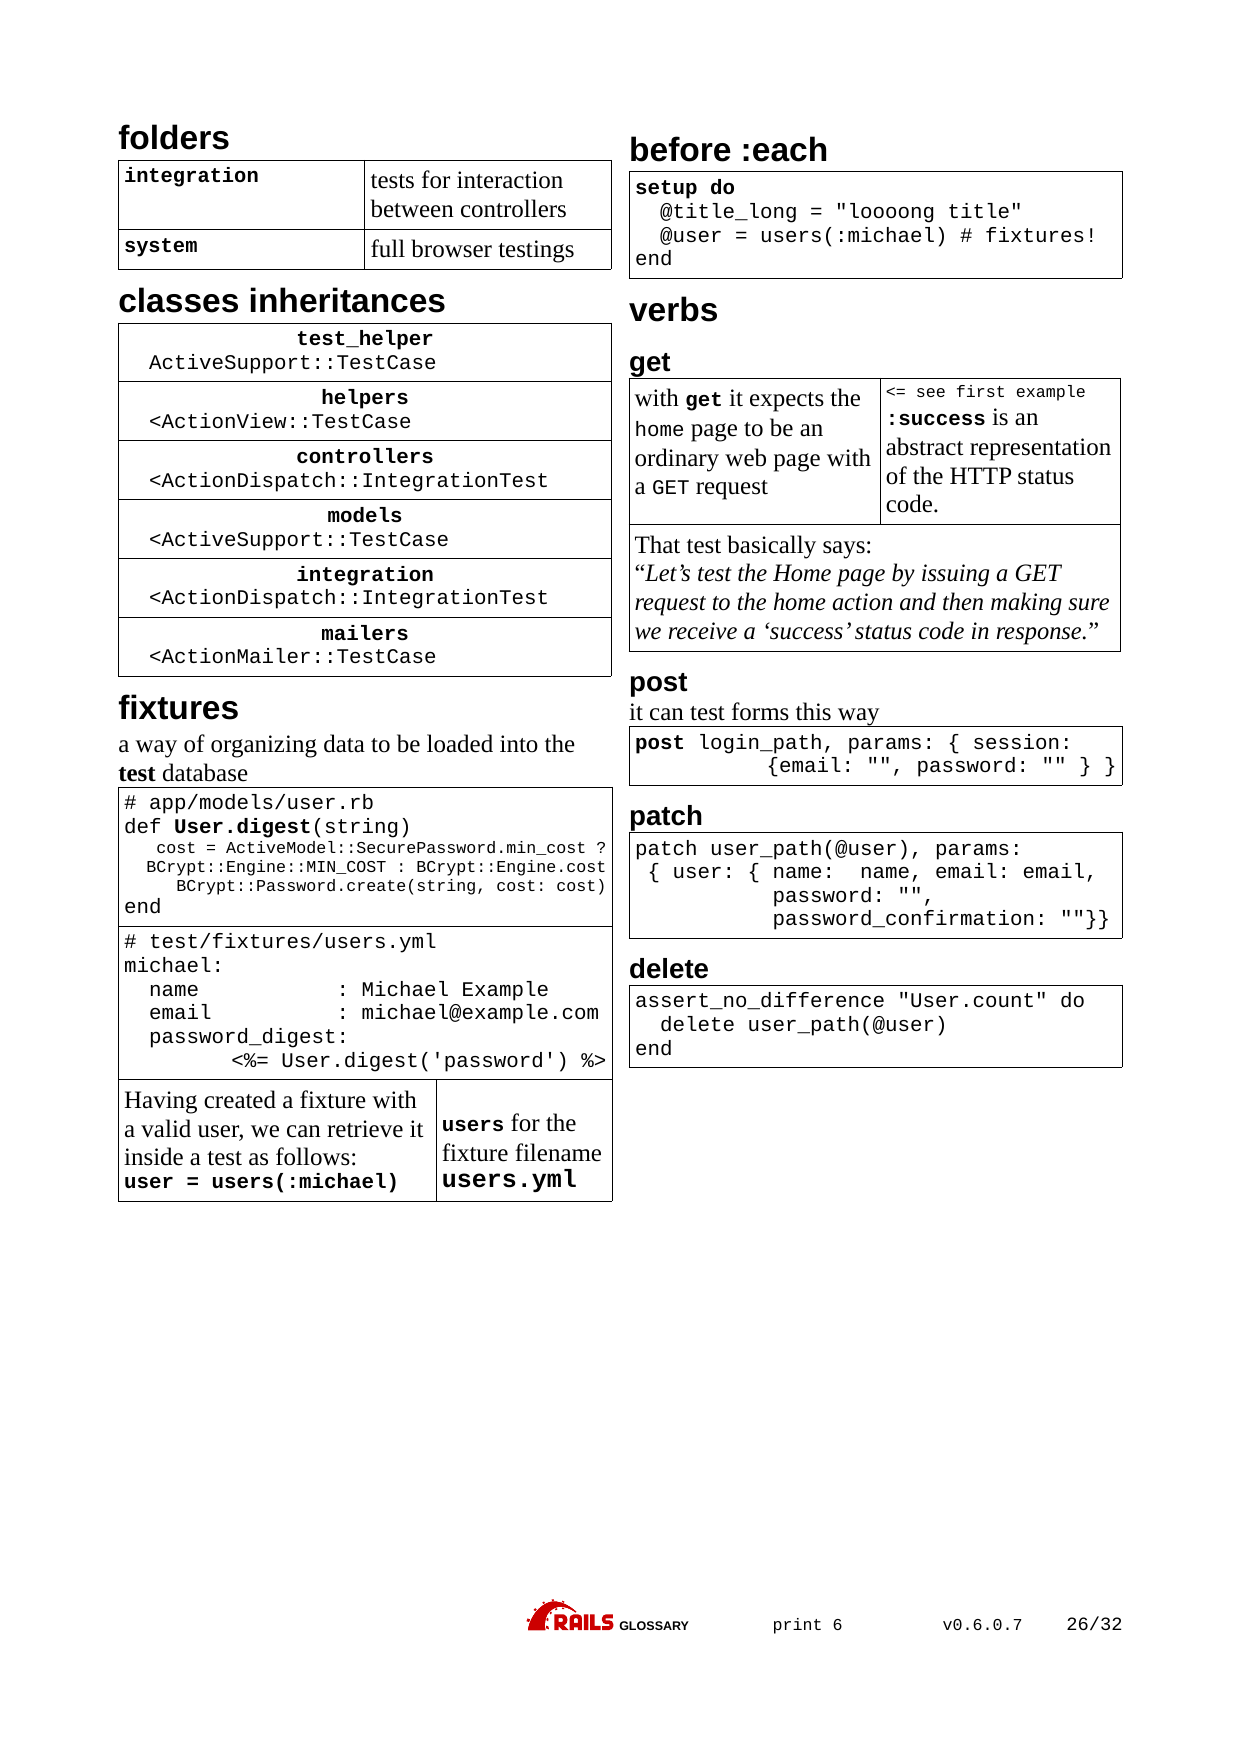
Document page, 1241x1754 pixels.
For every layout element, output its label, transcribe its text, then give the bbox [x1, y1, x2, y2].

table_header # app/models/user.rb def User.digest(string) cost = ActiveModel::SecurePassword.min_cost ? BCrypt::Engine::MIN_COST : BCrypt::Engine.cost BCrypt::Password.create(string, cost: cost) end [119, 788, 612, 926]
table_header patch user_path(@user), params: { user: { name: name, email: email, password: "", password_confirmation: ""}} [630, 833, 1122, 938]
subtitle classes inheritances [118, 281, 611, 319]
subtitle before :each [629, 130, 1122, 168]
table_cell mailers <ActionMailer::TestCase [119, 618, 611, 676]
table_header setup do @title_long = "loooong title" @user = users(:michael) # fixtures! end [630, 172, 1122, 278]
table_cell full browser testings [365, 230, 611, 269]
subtitle verbs [629, 289, 1122, 328]
table_cell # test/fixtures/users.yml michael: name : Michael Example email : michael@example.com password_digest: <%= User.digest('password') %> [119, 927, 612, 1079]
table_cell models <ActiveSupport::TestCase [119, 500, 611, 558]
table_cell system [119, 230, 364, 269]
table_cell integration <ActionDispatch::IntegrationTest [119, 559, 611, 617]
table_header post login_path, params: { session: {email: "", password: "" } } [630, 727, 1122, 785]
subtitle post [629, 665, 1122, 697]
text it can test forms this way [629, 697, 1122, 726]
table_header test_helper ActiveSupport::TestCase [119, 324, 611, 381]
subtitle fixtures [118, 687, 611, 726]
subtitle get [629, 346, 1122, 378]
text a way of organizing data to be loaded into the test database [118, 729, 611, 787]
table_cell helpers <ActionView::TestCase [119, 382, 611, 440]
table_cell That test basically says: “Let’s test the Home page by issuing a GET request to the home action and then making sure we receive a ‘success’ status code in response.” [630, 525, 1120, 651]
table_header integration [119, 161, 364, 229]
table_header with get it expects the home page to be an ordinary web page with a GET request [630, 379, 880, 524]
table_cell controllers <ActionDispatch::IntegrationTest [119, 441, 611, 499]
subtitle delete [629, 953, 1122, 984]
table_header <= see first example :success is an abstract representation of the HTTP status code. [881, 379, 1120, 524]
subtitle folders [118, 118, 611, 157]
table_header assert_no_difference "User.count" do delete user_path(@user) end [630, 986, 1122, 1067]
subtitle patch [629, 800, 1122, 832]
table_header tests for interaction between controllers [365, 161, 611, 229]
table_cell Having created a fixture with a valid user, we can retrieve it inside a test as follows: user = users(:michael) [119, 1080, 436, 1201]
table_cell users for the fixture filename users.yml [437, 1080, 612, 1201]
